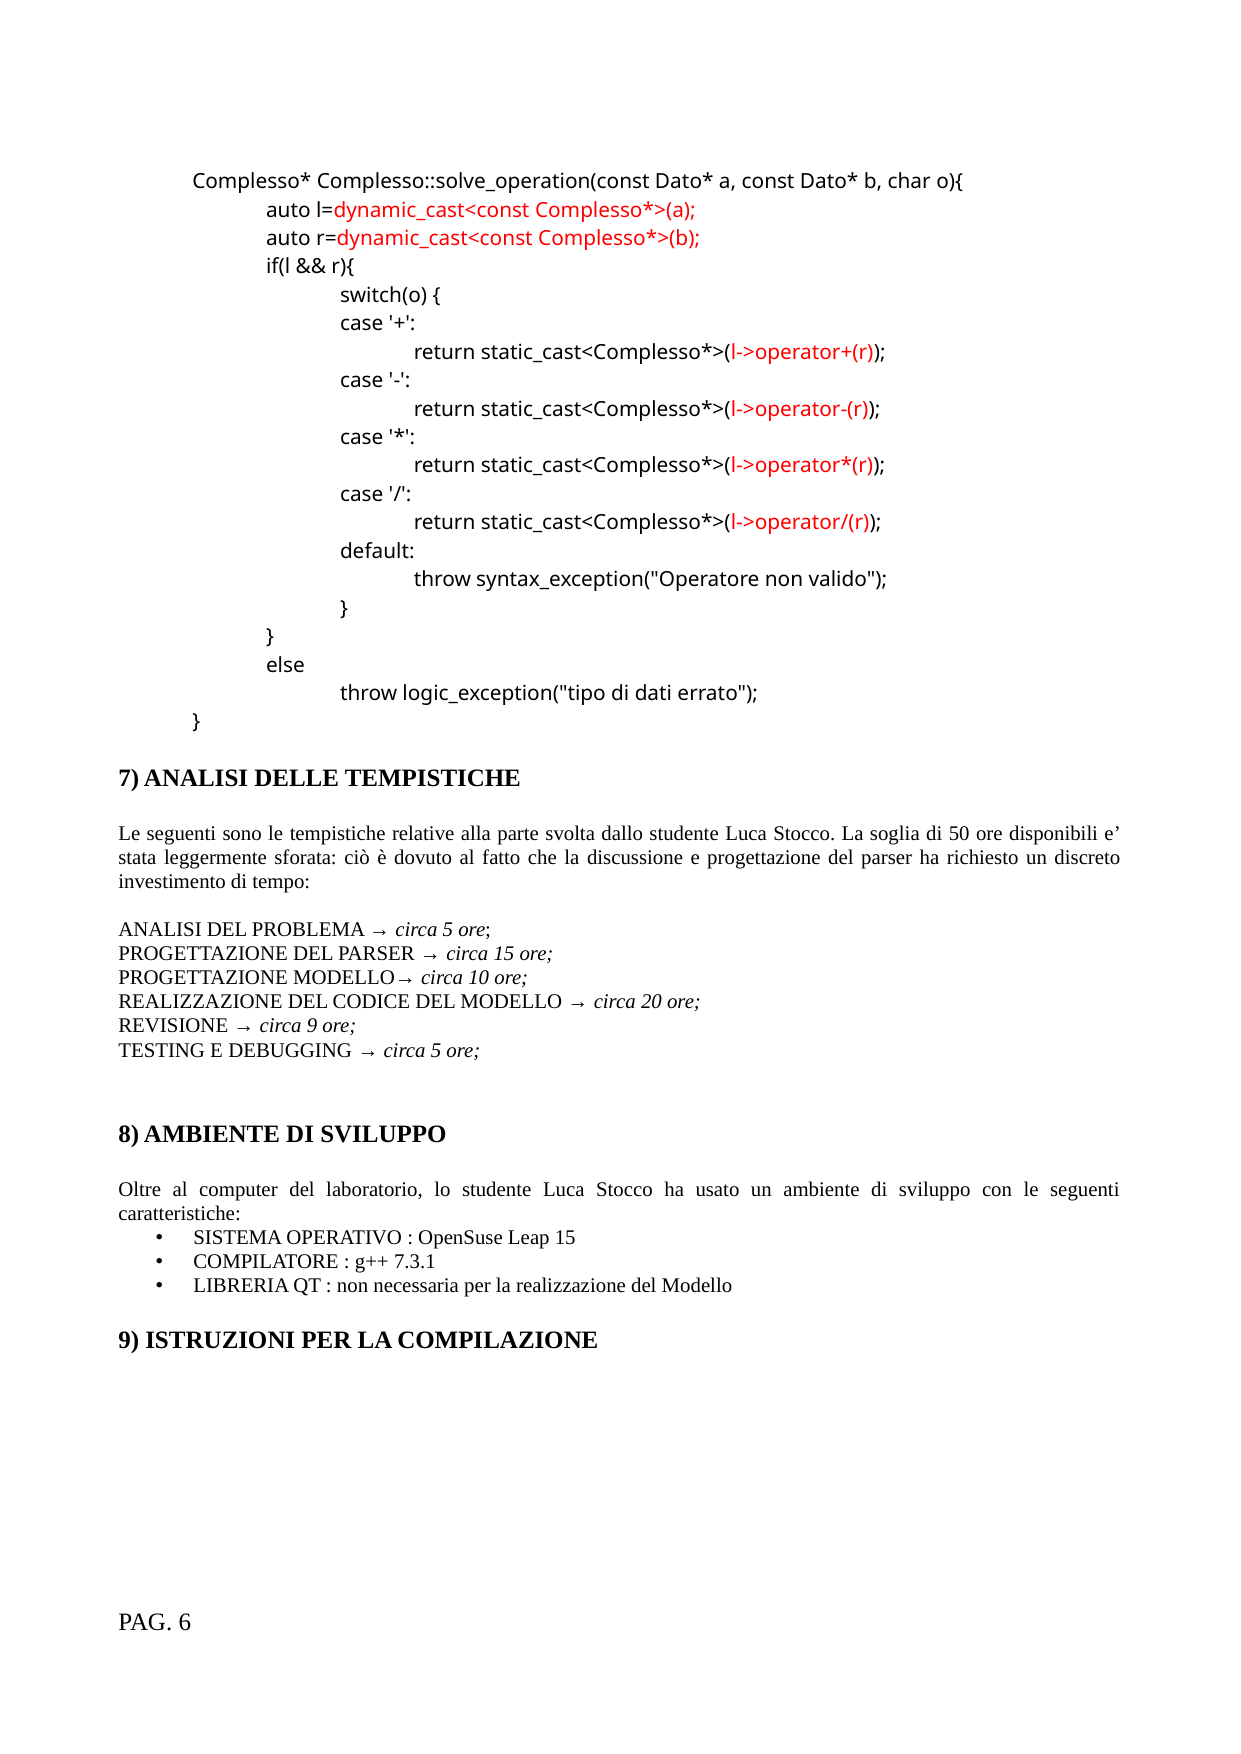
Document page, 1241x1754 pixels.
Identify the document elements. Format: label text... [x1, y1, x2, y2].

text PROGETTAZIONE DEL PARSER → circa 15 ore; [118, 941, 1122, 965]
text PROGETTAZIONE MODELLO→ circa 10 ore; [118, 965, 1122, 989]
text } [118, 621, 1122, 650]
text auto r=dynamic_cast<const Complesso*>(b); [118, 223, 1122, 252]
text } [118, 593, 1122, 621]
text TESTING E DEBUGGING → circa 5 ore; [118, 1037, 1122, 1062]
text case '*': [118, 422, 1122, 451]
text Le seguenti sono le tempistiche relative alla parte svolta dallo studente Luca Stocco. La soglia di 50 ore disponibili e’ stata leggermente sforata: ciò è dovuto al fatto che la discussione e progettazione del parser ha richiesto un discreto investimento di tempo: [118, 821, 1122, 893]
text throw syntax_exception("Operatore non valido"); [118, 564, 1122, 593]
text 7) ANALISI DELLE TEMPISTICHE [118, 763, 1122, 792]
text Oltre al computer del laboratorio, lo studente Luca Stocco ha usato un ambiente di sviluppo con le seguenti caratteristiche: [118, 1177, 1122, 1225]
text auto l=dynamic_cast<const Complesso*>(a); [118, 195, 1122, 223]
text return static_cast<Complesso*>(l->operator*(r)); [118, 451, 1122, 479]
text return static_cast<Complesso*>(l->operator-(r)); [118, 394, 1122, 422]
text return static_cast<Complesso*>(l->operator+(r)); [118, 337, 1122, 365]
text throw logic_exception("tipo di dati errato"); [118, 678, 1122, 707]
text case '+': [118, 308, 1122, 337]
text REVISIONE → circa 9 ore; [118, 1013, 1122, 1037]
text Complesso* Complesso::solve_operation(const Dato* a, const Dato* b, char o){ [118, 166, 1122, 195]
text default: [118, 536, 1122, 564]
text REALIZZAZIONE DEL CODICE DEL MODELLO → circa 20 ore; [118, 989, 1122, 1013]
text } [118, 707, 1122, 735]
text if(l && r){ [118, 252, 1122, 280]
list COMPILATORE : g++ 7.3.1 [156, 1249, 1122, 1273]
text else [118, 650, 1122, 678]
list SISTEMA OPERATIVO : OpenSuse Leap 15 [156, 1225, 1122, 1249]
list LIBRERIA QT : non necessaria per la realizzazione del Modello [156, 1273, 1122, 1297]
text return static_cast<Complesso*>(l->operator/(r)); [118, 507, 1122, 536]
text case '/': [118, 479, 1122, 507]
text case '-': [118, 365, 1122, 394]
text switch(o) { [118, 280, 1122, 308]
text ANALISI DEL PROBLEMA → circa 5 ore; [118, 917, 1122, 941]
text 8) AMBIENTE DI SVILUPPO [118, 1119, 1122, 1148]
text 9) ISTRUZIONI PER LA COMPILAZIONE [118, 1326, 1122, 1354]
